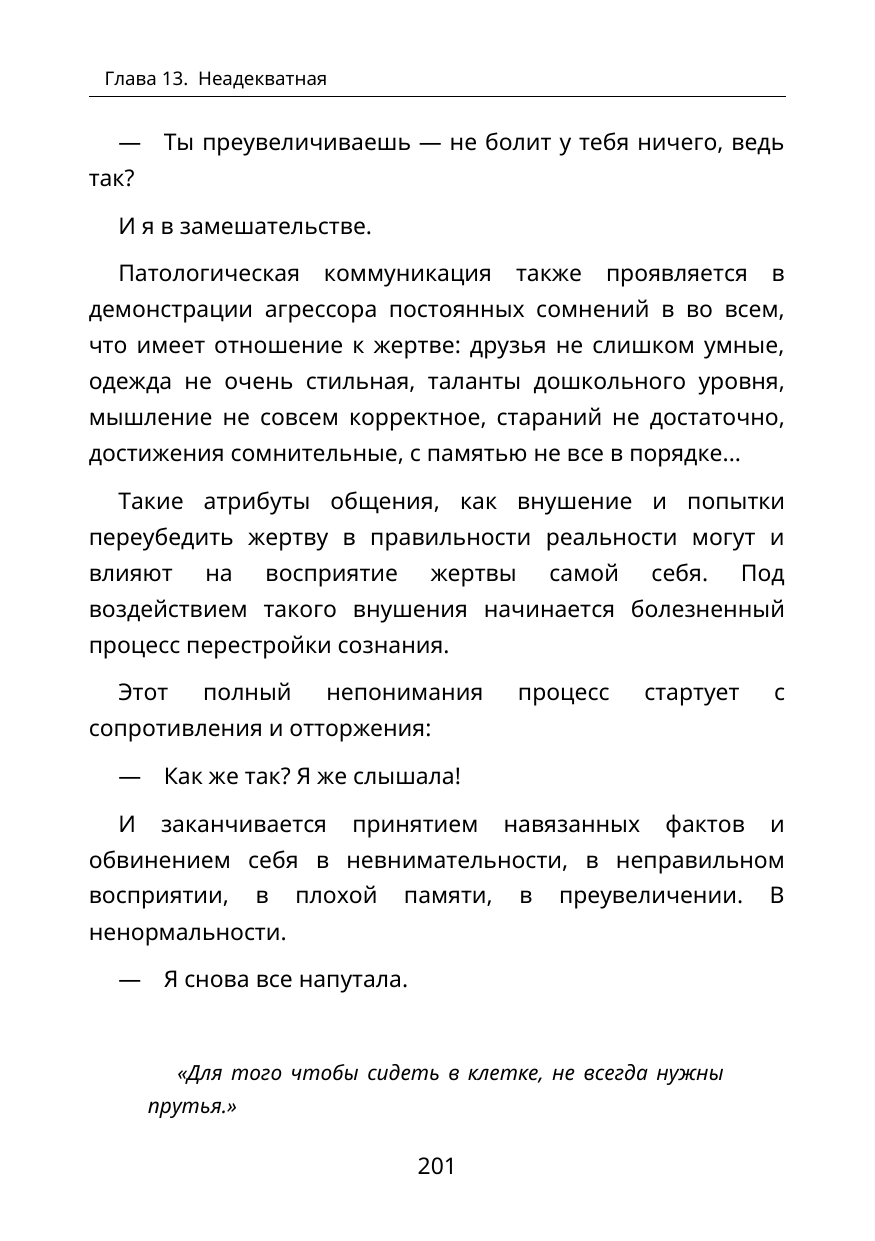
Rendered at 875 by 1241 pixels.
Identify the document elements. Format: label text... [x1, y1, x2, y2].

text Патологическая коммуникация также проявляется в демонстрации агрессора постоянных сомнений в во всем, что имеет отношение к жертве: друзья не слишком умные, одежда не очень стильная, таланты дошкольного уровня, мышление не совсем корректное, стараний не достаточно, достижения сомнительные, с памятью не все в порядке... [88, 257, 786, 468]
text Этот полный непонимания процесс стартует с сопротивления и отторжения: [88, 676, 786, 743]
text И заканчивается принятием навязанных фактов и обвинением себя в невнимательности, в неправильном восприятии, в плохой памяти, в преувеличении. В ненормальности. [88, 808, 786, 947]
text И я в замешательстве. [88, 210, 786, 241]
list Ты преувеличиваешь — не болит у тебя ничего, ведь так? [88, 126, 786, 193]
list Как же так? Я же слышала! [88, 760, 786, 791]
text Такие атрибуты общения, как внушение и попытки переубедить жертву в правильности реальности могут и влияют на восприятие жертвы самой себя. Под воздействием такого внушения начинается болезненный процесс перестройки сознания. [88, 485, 786, 660]
text «Для того чтобы сидеть в клетке, не всегда нужны прутья.» [148, 1058, 726, 1119]
list Я снова все напутала. [88, 963, 786, 994]
